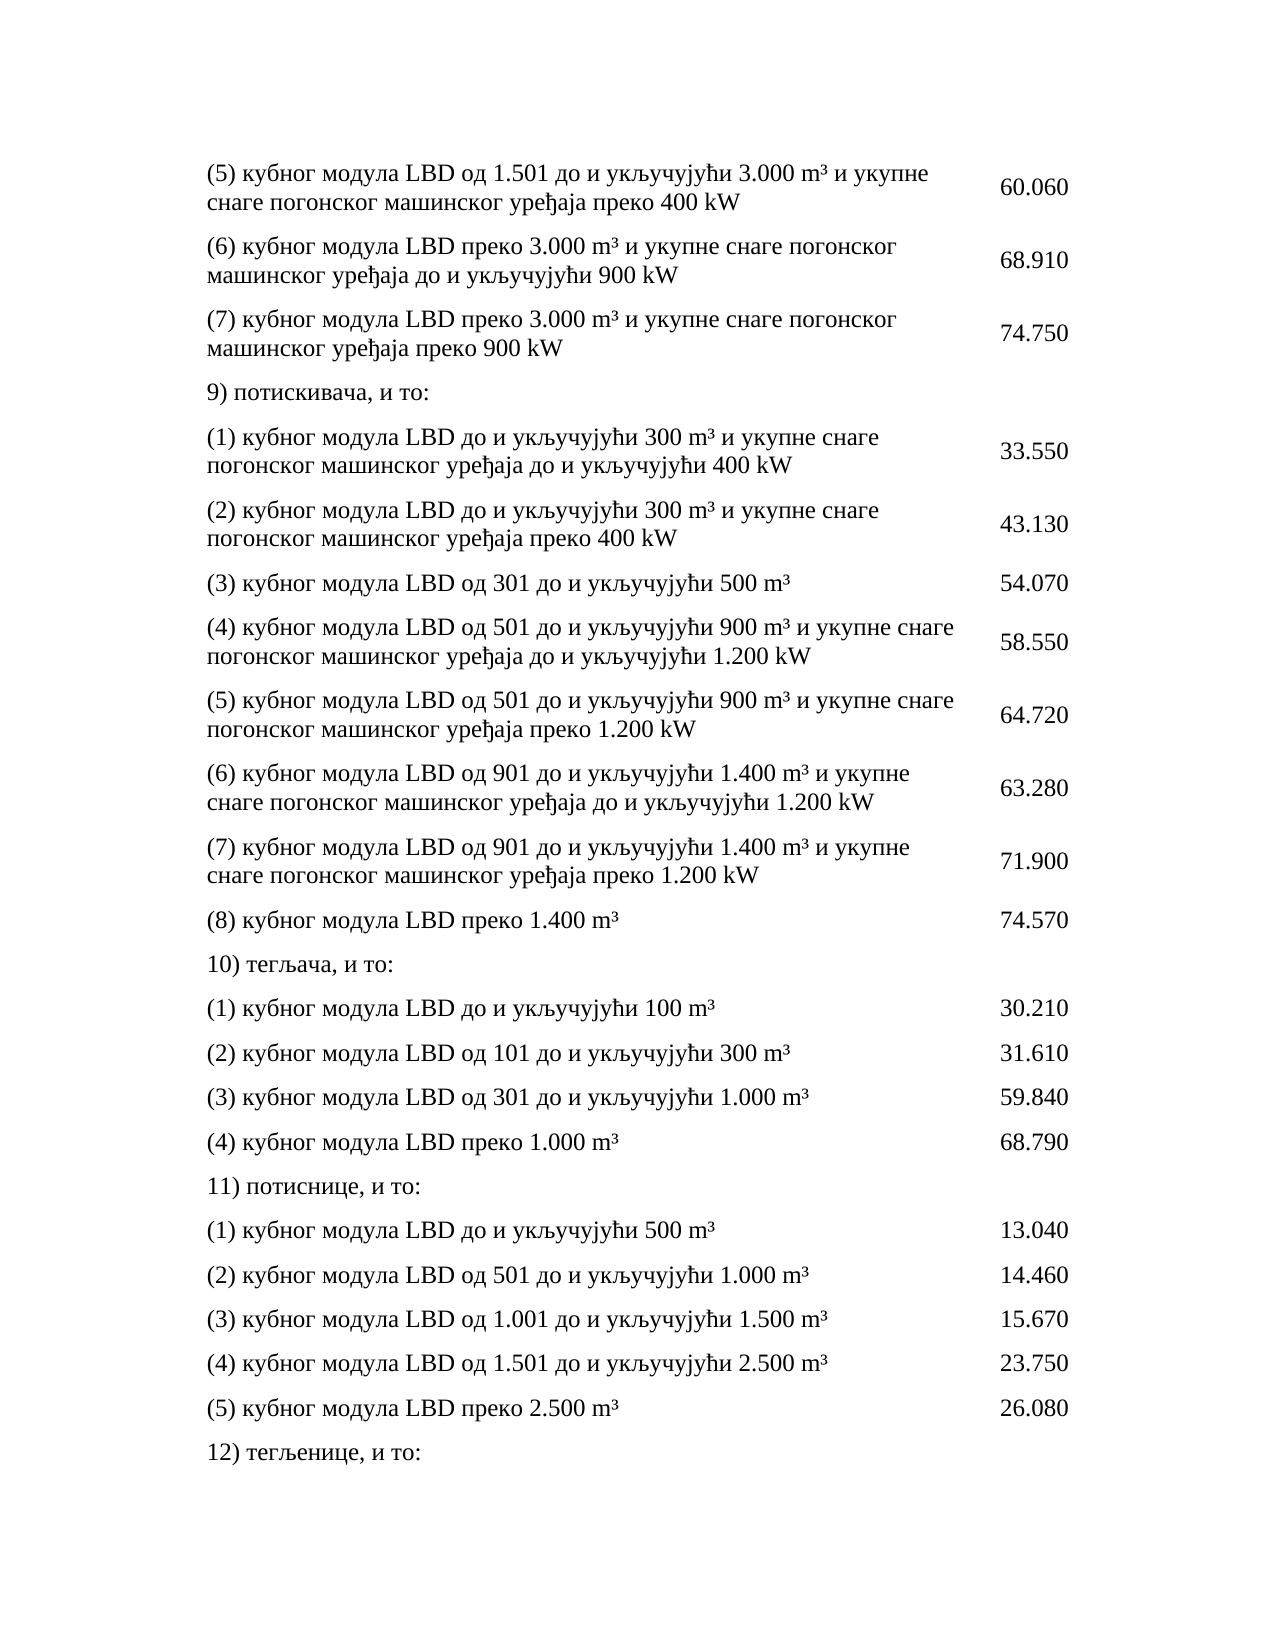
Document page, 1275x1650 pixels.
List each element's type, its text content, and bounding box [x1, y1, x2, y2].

table_cell 71.900 [979, 824, 1076, 897]
table_cell 23.750 [979, 1341, 1076, 1385]
table_cell (5) кубног модула LBD преко 2.500 m³ [199, 1385, 979, 1429]
table_cell 9) потискивача, и то: [199, 369, 979, 414]
table_cell 33.550 [979, 414, 1076, 487]
table_cell 58.550 [979, 604, 1076, 677]
table_cell 74.750 [979, 296, 1076, 369]
table_cell 54.070 [979, 560, 1076, 604]
table_cell 12) тегљеницe, и то: [199, 1429, 979, 1474]
table_cell 13.040 [979, 1208, 1076, 1252]
table_cell 15.670 [979, 1296, 1076, 1341]
table_cell 10) тегљача, и то: [199, 941, 979, 986]
table_cell 43.130 [979, 487, 1076, 560]
table_cell 63.280 [979, 751, 1076, 824]
table_cell (2) кубног модула LBD од 501 до и укључујући 1.000 m³ [199, 1252, 979, 1296]
table_cell [979, 1429, 1076, 1474]
table_cell (3) кубног модула LBD од 301 до и укључујући 1.000 m³ [199, 1074, 979, 1119]
table_cell (2) кубног модула LBD од 101 до и укључујући 300 m³ [199, 1030, 979, 1074]
table_cell (3) кубног модула LBD од 301 до и укључујући 500 m³ [199, 560, 979, 604]
table_cell 68.790 [979, 1119, 1076, 1163]
table_cell 60.060 [979, 150, 1076, 223]
table_cell [979, 941, 1076, 986]
table_cell (7) кубног модула LBD од 901 до и укључујући 1.400 m³ и укупне снаге погонског машинског уређаја преко 1.200 kW [199, 824, 979, 897]
table_cell [979, 1163, 1076, 1207]
table_cell (6) кубног модула LBD од 901 до и укључујући 1.400 m³ и укупне снаге погонског машинског уређаја до и укључујући 1.200 kW [199, 751, 979, 824]
table_cell 14.460 [979, 1252, 1076, 1296]
table_cell [979, 369, 1076, 414]
table_cell (6) кубног модула LBD преко 3.000 m³ и укупне снаге погонског машинског уређаја до и укључујући 900 kW [199, 223, 979, 296]
table_cell 31.610 [979, 1030, 1076, 1074]
table_cell (1) кубног модула LBD до и укључујући 500 m³ [199, 1208, 979, 1252]
table_cell (3) кубног модула LBD од 1.001 до и укључујући 1.500 m³ [199, 1296, 979, 1341]
table_cell 59.840 [979, 1074, 1076, 1119]
table_cell (5) кубног модула LBD од 1.501 до и укључујући 3.000 m³ и укупне снаге погонског машинског уређаја преко 400 kW [199, 150, 979, 223]
table_cell (4) кубног модула LBD преко 1.000 m³ [199, 1119, 979, 1163]
table_cell 30.210 [979, 986, 1076, 1030]
table_cell (7) кубног модула LBD преко 3.000 m³ и укупне снаге погонског машинског уређаја преко 900 kW [199, 296, 979, 369]
table_cell (1) кубног модула LBD до и укључујући 100 m³ [199, 986, 979, 1030]
table_cell (4) кубног модула LBD од 501 до и укључујући 900 m³ и укупне снаге погонског машинског уређаја до и укључујући 1.200 kW [199, 604, 979, 677]
table_cell (8) кубног модула LBD преко 1.400 m³ [199, 897, 979, 941]
table_cell (4) кубног модула LBD од 1.501 до и укључујући 2.500 m³ [199, 1341, 979, 1385]
table_cell (2) кубног модула LBD до и укључујући 300 m³ и укупне снаге погонског машинског уређаја преко 400 kW [199, 487, 979, 560]
table_cell 26.080 [979, 1385, 1076, 1429]
table_cell 64.720 [979, 678, 1076, 751]
table_cell (5) кубног модула LBD од 501 до и укључујући 900 m³ и укупне снаге погонског машинског уређаја преко 1.200 kW [199, 678, 979, 751]
table_cell 68.910 [979, 223, 1076, 296]
table_cell (1) кубног модула LBD до и укључујући 300 m³ и укупне снаге погонског машинског уређаја до и укључујући 400 kW [199, 414, 979, 487]
table_cell 74.570 [979, 897, 1076, 941]
table_cell 11) потисницe, и то: [199, 1163, 979, 1207]
